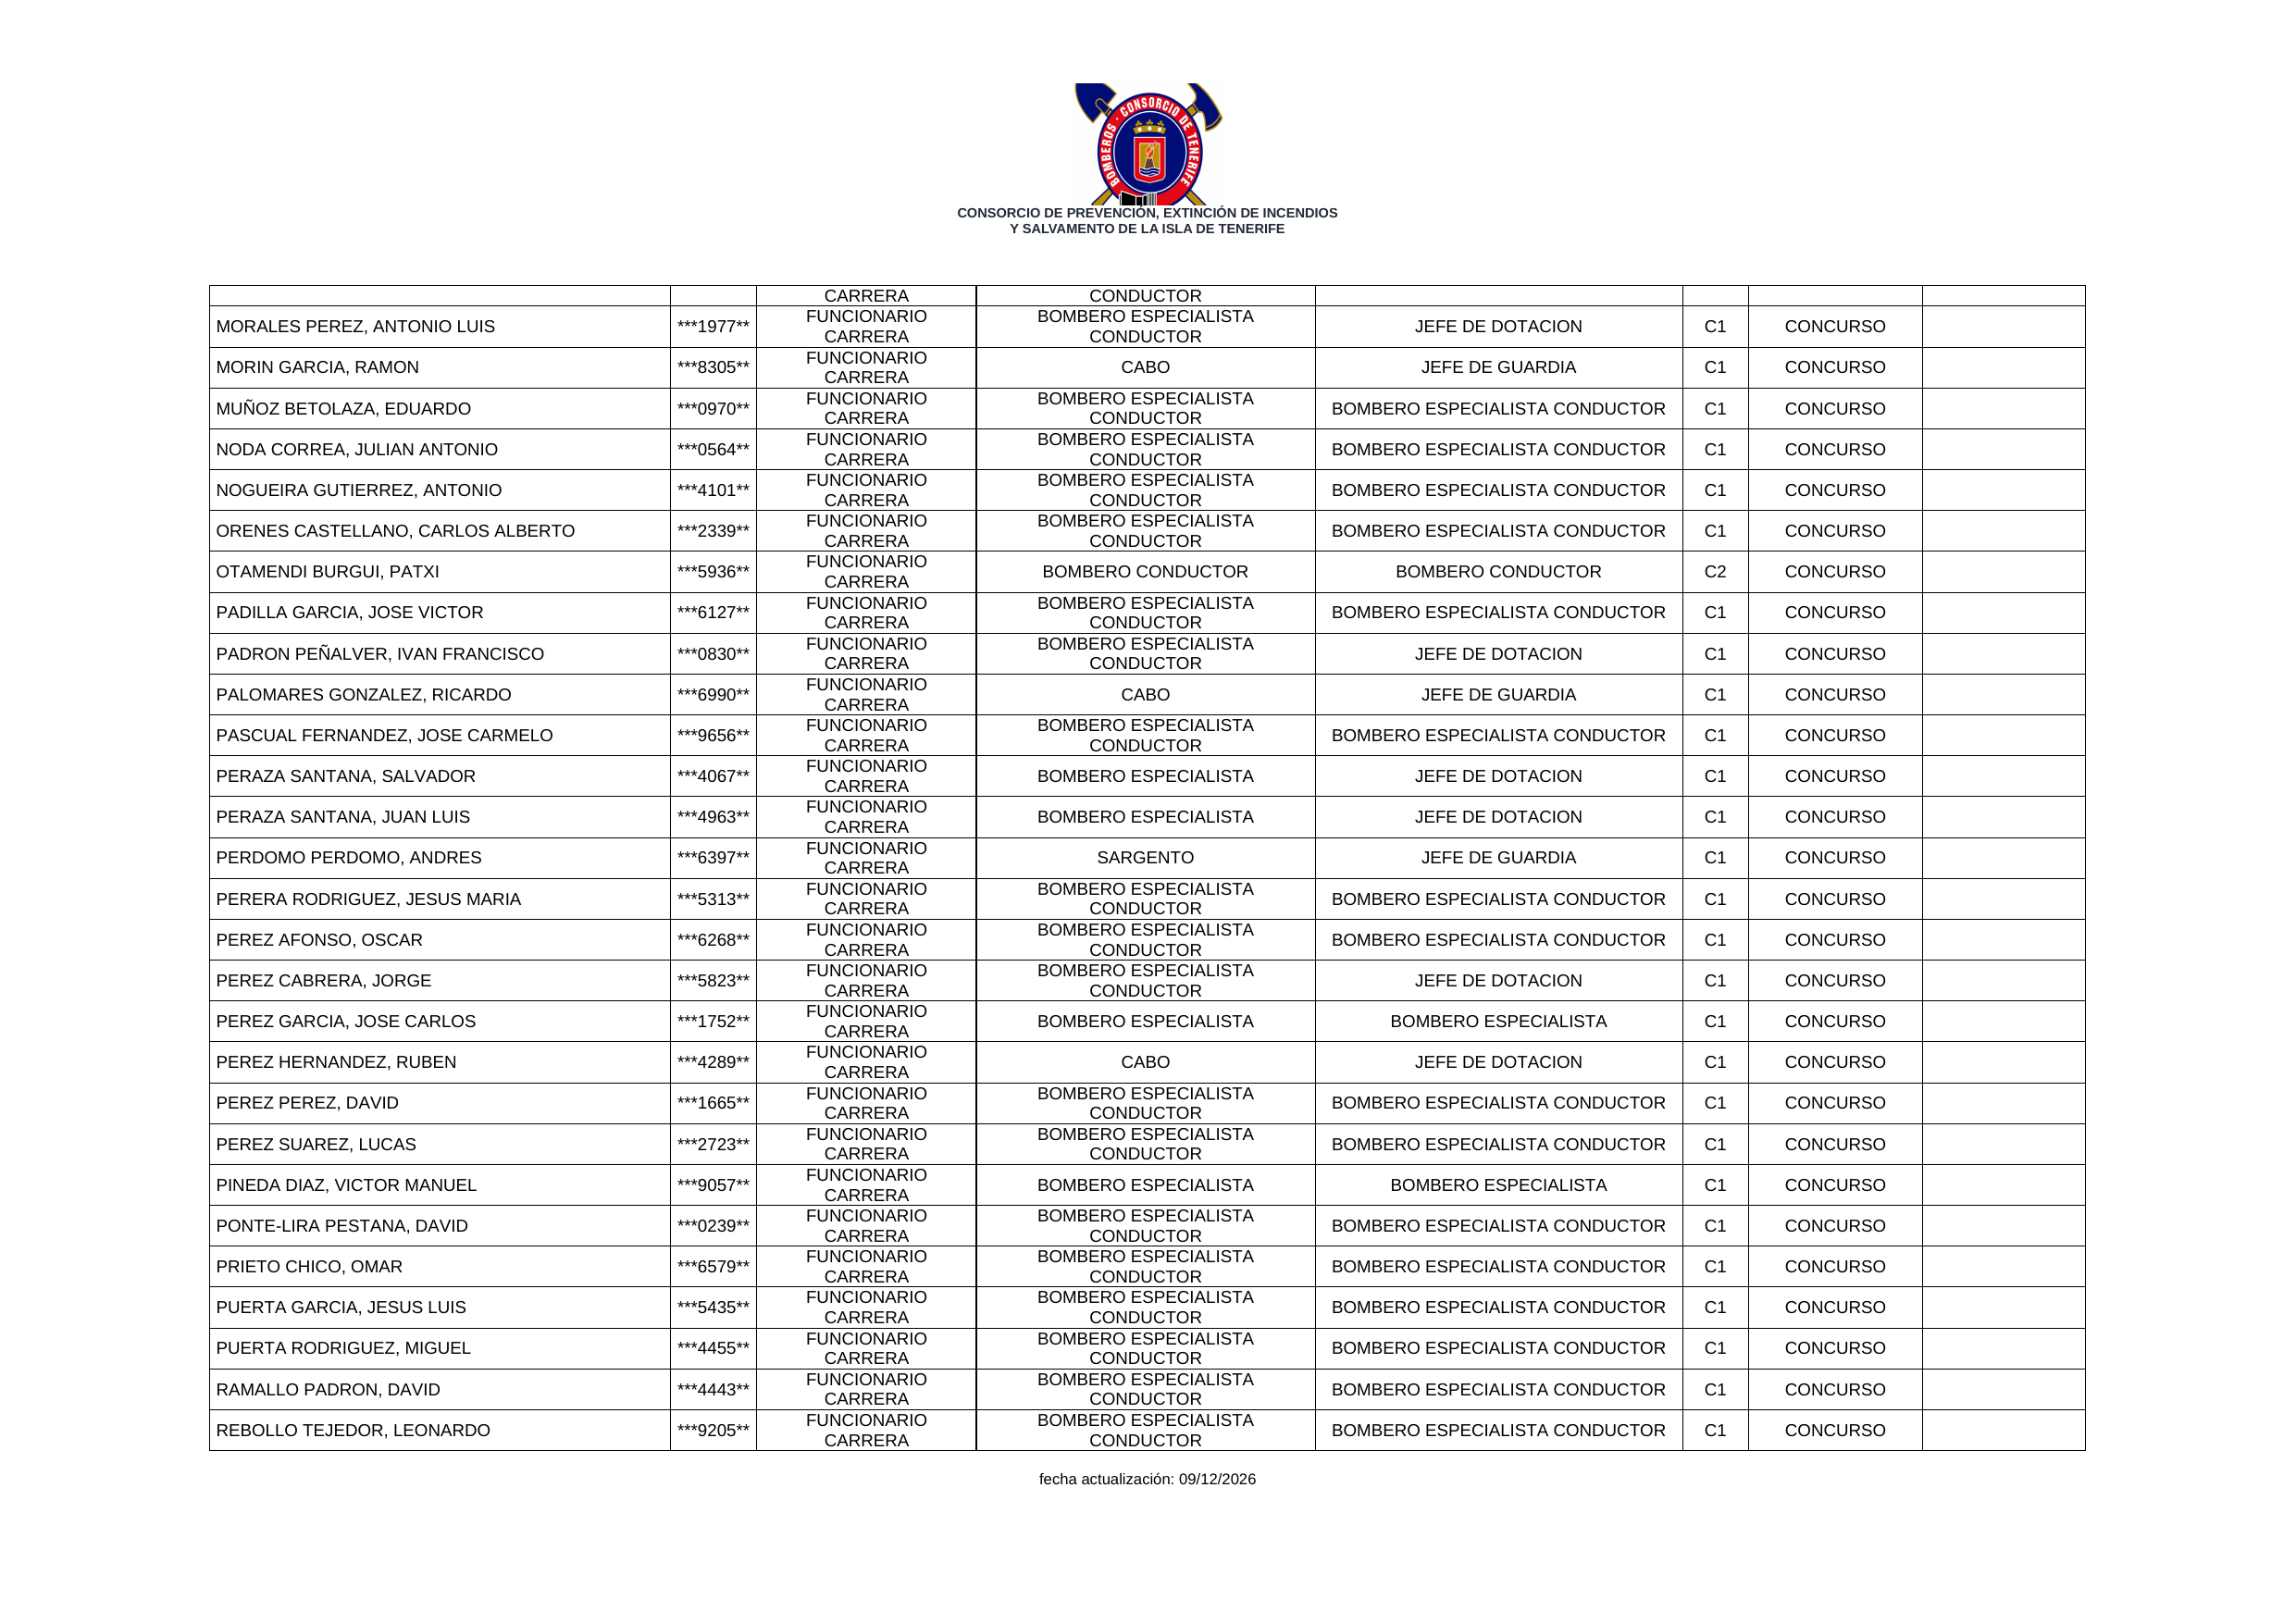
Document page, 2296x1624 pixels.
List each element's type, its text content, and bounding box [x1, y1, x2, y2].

table_cell [1923, 552, 2085, 591]
table_cell CONCURSO [1749, 756, 1922, 796]
table_cell ORENES CASTELLANO, CARLOS ALBERTO [210, 511, 670, 551]
table_cell [1923, 756, 2085, 796]
table_cell PONTE-LIRA PESTANA, DAVID [210, 1206, 670, 1246]
table_cell PINEDA DIAZ, VICTOR MANUEL [210, 1165, 670, 1205]
table_cell ***5823** [671, 961, 756, 1000]
table_cell BOMBERO ESPECIALISTA [1316, 1001, 1682, 1041]
table_cell ***8305** [671, 348, 756, 388]
table_cell BOMBERO ESPECIALISTA CONDUCTOR [1316, 593, 1682, 633]
table_cell CONCURSO [1749, 348, 1922, 388]
table_cell [1923, 1329, 2085, 1369]
table_cell [1923, 1124, 2085, 1164]
table_cell FUNCIONARIO CARRERA [757, 715, 975, 755]
table_cell PADRON PEÑALVER, IVAN FRANCISCO [210, 634, 670, 674]
table_cell BOMBERO ESPECIALISTA [977, 1001, 1315, 1041]
table_cell CONCURSO [1749, 1329, 1922, 1369]
table_cell [210, 286, 670, 305]
table_cell CONCURSO [1749, 838, 1922, 878]
table_cell C1 [1683, 511, 1748, 551]
table_cell ***4101** [671, 470, 756, 510]
table_cell C1 [1683, 675, 1748, 714]
table_cell PUERTA RODRIGUEZ, MIGUEL [210, 1329, 670, 1369]
table_cell ***0239** [671, 1206, 756, 1246]
table_cell FUNCIONARIO CARRERA [757, 511, 975, 551]
table_cell [1923, 1084, 2085, 1123]
table_cell ***6579** [671, 1246, 756, 1286]
table_cell [1923, 306, 2085, 346]
table_cell BOMBERO ESPECIALISTA CONDUCTOR [977, 389, 1315, 428]
table_cell BOMBERO ESPECIALISTA CONDUCTOR [1316, 511, 1682, 551]
table_cell BOMBERO ESPECIALISTA CONDUCTOR [1316, 1206, 1682, 1246]
table_cell FUNCIONARIO CARRERA [757, 756, 975, 796]
table_cell PRIETO CHICO, OMAR [210, 1246, 670, 1286]
table_cell BOMBERO CONDUCTOR [1316, 552, 1682, 591]
table_cell FUNCIONARIO CARRERA [757, 348, 975, 388]
table_cell ***5435** [671, 1287, 756, 1327]
table_cell JEFE DE DOTACION [1316, 756, 1682, 796]
table_cell [1923, 1206, 2085, 1246]
table_cell [1923, 715, 2085, 755]
table_cell C1 [1683, 1329, 1748, 1369]
table_cell BOMBERO CONDUCTOR [977, 552, 1315, 591]
table_cell C1 [1683, 920, 1748, 960]
table_cell BOMBERO ESPECIALISTA CONDUCTOR [977, 879, 1315, 919]
table_cell JEFE DE DOTACION [1316, 634, 1682, 674]
table_cell [1923, 286, 2085, 305]
table_cell PEREZ AFONSO, OSCAR [210, 920, 670, 960]
table_cell CONCURSO [1749, 634, 1922, 674]
table_cell CONCURSO [1749, 593, 1922, 633]
table_cell C1 [1683, 1165, 1748, 1205]
table_cell CONCURSO [1749, 879, 1922, 919]
table_cell BOMBERO ESPECIALISTA CONDUCTOR [977, 1410, 1315, 1450]
table_cell [1923, 634, 2085, 674]
table_cell BOMBERO ESPECIALISTA CONDUCTOR [977, 1329, 1315, 1369]
table_cell CONCURSO [1749, 1410, 1922, 1450]
table_cell FUNCIONARIO CARRERA [757, 470, 975, 510]
table_cell FUNCIONARIO CARRERA [757, 593, 975, 633]
table_cell PERAZA SANTANA, SALVADOR [210, 756, 670, 796]
table_cell JEFE DE DOTACION [1316, 797, 1682, 837]
table_cell PALOMARES GONZALEZ, RICARDO [210, 675, 670, 714]
table_cell FUNCIONARIO CARRERA [757, 879, 975, 919]
table_cell BOMBERO ESPECIALISTA [977, 756, 1315, 796]
table_cell CONCURSO [1749, 675, 1922, 714]
table_cell CONCURSO [1749, 470, 1922, 510]
table_cell PUERTA GARCIA, JESUS LUIS [210, 1287, 670, 1327]
table_cell [1923, 593, 2085, 633]
table_cell ***4067** [671, 756, 756, 796]
table_cell ***2723** [671, 1124, 756, 1164]
table_cell [1923, 879, 2085, 919]
table_cell ***4455** [671, 1329, 756, 1369]
table_cell ***6397** [671, 838, 756, 878]
table_cell ***0970** [671, 389, 756, 428]
table_cell C1 [1683, 961, 1748, 1000]
table_cell BOMBERO ESPECIALISTA CONDUCTOR [977, 593, 1315, 633]
table_cell [1923, 838, 2085, 878]
table_cell C1 [1683, 1410, 1748, 1450]
table_cell BOMBERO ESPECIALISTA CONDUCTOR [1316, 1370, 1682, 1409]
table_cell C1 [1683, 1084, 1748, 1123]
table_cell [1923, 1165, 2085, 1205]
table_cell SARGENTO [977, 838, 1315, 878]
table_cell BOMBERO ESPECIALISTA CONDUCTOR [1316, 389, 1682, 428]
table_cell BOMBERO ESPECIALISTA CONDUCTOR [1316, 715, 1682, 755]
table_cell FUNCIONARIO CARRERA [757, 552, 975, 591]
table_cell C1 [1683, 1246, 1748, 1286]
table_cell ***1665** [671, 1084, 756, 1123]
table_cell PERDOMO PERDOMO, ANDRES [210, 838, 670, 878]
table_cell CONCURSO [1749, 1001, 1922, 1041]
table_cell [1923, 675, 2085, 714]
table_cell C1 [1683, 470, 1748, 510]
table_cell FUNCIONARIO CARRERA [757, 920, 975, 960]
table_cell BOMBERO ESPECIALISTA CONDUCTOR [977, 429, 1315, 469]
table_cell CONCURSO [1749, 429, 1922, 469]
table_cell [671, 286, 756, 305]
table_cell FUNCIONARIO CARRERA [757, 1084, 975, 1123]
table_cell C1 [1683, 429, 1748, 469]
table_cell C1 [1683, 1001, 1748, 1041]
table_cell [1749, 286, 1922, 305]
table_cell BOMBERO ESPECIALISTA CONDUCTOR [977, 715, 1315, 755]
table_cell [1923, 1410, 2085, 1450]
table_cell ***6127** [671, 593, 756, 633]
table_cell [1923, 429, 2085, 469]
table_cell BOMBERO ESPECIALISTA CONDUCTOR [977, 306, 1315, 346]
table_cell CONCURSO [1749, 715, 1922, 755]
table_cell CONCURSO [1749, 1124, 1922, 1164]
table_cell JEFE DE DOTACION [1316, 306, 1682, 346]
table_cell BOMBERO ESPECIALISTA CONDUCTOR [1316, 1246, 1682, 1286]
table_cell ***4963** [671, 797, 756, 837]
table_cell BOMBERO ESPECIALISTA CONDUCTOR [977, 1124, 1315, 1164]
table_cell ***1977** [671, 306, 756, 346]
table_cell [1923, 1287, 2085, 1327]
table_cell FUNCIONARIO CARRERA [757, 797, 975, 837]
table_cell C1 [1683, 306, 1748, 346]
table_cell CONCURSO [1749, 306, 1922, 346]
table_cell PEREZ HERNANDEZ, RUBEN [210, 1042, 670, 1082]
table_cell CABO [977, 675, 1315, 714]
table_cell BOMBERO ESPECIALISTA CONDUCTOR [1316, 879, 1682, 919]
table_cell ***4443** [671, 1370, 756, 1409]
table_cell CONCURSO [1749, 1042, 1922, 1082]
table_cell PEREZ PEREZ, DAVID [210, 1084, 670, 1123]
table_cell [1923, 389, 2085, 428]
table_cell BOMBERO ESPECIALISTA CONDUCTOR [977, 1370, 1315, 1409]
table_cell CABO [977, 348, 1315, 388]
table_cell C1 [1683, 634, 1748, 674]
table_cell CONCURSO [1749, 1084, 1922, 1123]
table_cell ***0564** [671, 429, 756, 469]
table_cell FUNCIONARIO CARRERA [757, 634, 975, 674]
table_cell MORALES PEREZ, ANTONIO LUIS [210, 306, 670, 346]
table_cell CONCURSO [1749, 389, 1922, 428]
table_cell ***1752** [671, 1001, 756, 1041]
table_cell JEFE DE GUARDIA [1316, 348, 1682, 388]
table_cell BOMBERO ESPECIALISTA CONDUCTOR [1316, 1084, 1682, 1123]
table_cell CONCURSO [1749, 1165, 1922, 1205]
table_cell CONCURSO [1749, 1287, 1922, 1327]
table_cell BOMBERO ESPECIALISTA [1316, 1165, 1682, 1205]
table_cell [1923, 470, 2085, 510]
table_cell BOMBERO ESPECIALISTA CONDUCTOR [1316, 1124, 1682, 1164]
table_cell BOMBERO ESPECIALISTA CONDUCTOR [1316, 920, 1682, 960]
table_cell FUNCIONARIO CARRERA [757, 429, 975, 469]
table_cell PERAZA SANTANA, JUAN LUIS [210, 797, 670, 837]
table_cell MUÑOZ BETOLAZA, EDUARDO [210, 389, 670, 428]
table_cell [1923, 511, 2085, 551]
table_cell BOMBERO ESPECIALISTA CONDUCTOR [1316, 1287, 1682, 1327]
table_cell BOMBERO ESPECIALISTA CONDUCTOR [977, 470, 1315, 510]
table_cell CONCURSO [1749, 797, 1922, 837]
table_cell PADILLA GARCIA, JOSE VICTOR [210, 593, 670, 633]
table_cell PERERA RODRIGUEZ, JESUS MARIA [210, 879, 670, 919]
table_cell RAMALLO PADRON, DAVID [210, 1370, 670, 1409]
table_cell ***9205** [671, 1410, 756, 1450]
table_cell CONDUCTOR [977, 286, 1315, 305]
table_cell [1683, 286, 1748, 305]
table_cell REBOLLO TEJEDOR, LEONARDO [210, 1410, 670, 1450]
table_cell [1923, 1370, 2085, 1409]
table_cell C1 [1683, 756, 1748, 796]
table_cell C1 [1683, 797, 1748, 837]
table_cell CONCURSO [1749, 1206, 1922, 1246]
table_cell [1923, 348, 2085, 388]
table_cell CABO [977, 1042, 1315, 1082]
table_cell C1 [1683, 348, 1748, 388]
table_cell ***4289** [671, 1042, 756, 1082]
table_cell C1 [1683, 838, 1748, 878]
table_cell JEFE DE DOTACION [1316, 961, 1682, 1000]
table_cell FUNCIONARIO CARRERA [757, 1042, 975, 1082]
table_cell BOMBERO ESPECIALISTA CONDUCTOR [977, 1206, 1315, 1246]
table_cell [1923, 1001, 2085, 1041]
table_cell FUNCIONARIO CARRERA [757, 1246, 975, 1286]
table_cell ***6268** [671, 920, 756, 960]
table_cell MORIN GARCIA, RAMON [210, 348, 670, 388]
table_cell C1 [1683, 593, 1748, 633]
table_cell CONCURSO [1749, 1370, 1922, 1409]
table_cell C1 [1683, 1287, 1748, 1327]
table_cell C1 [1683, 1206, 1748, 1246]
table_cell CONCURSO [1749, 1246, 1922, 1286]
table_cell C1 [1683, 715, 1748, 755]
table_cell PEREZ CABRERA, JORGE [210, 961, 670, 1000]
table_cell BOMBERO ESPECIALISTA CONDUCTOR [1316, 1410, 1682, 1450]
table_cell [1923, 961, 2085, 1000]
table_cell BOMBERO ESPECIALISTA CONDUCTOR [1316, 1329, 1682, 1369]
table_cell PEREZ SUAREZ, LUCAS [210, 1124, 670, 1164]
table_cell FUNCIONARIO CARRERA [757, 675, 975, 714]
table_cell BOMBERO ESPECIALISTA [977, 797, 1315, 837]
table_cell C1 [1683, 389, 1748, 428]
table_cell CARRERA [757, 286, 975, 305]
table_cell C1 [1683, 1124, 1748, 1164]
table_cell FUNCIONARIO CARRERA [757, 1165, 975, 1205]
table_cell FUNCIONARIO CARRERA [757, 1124, 975, 1164]
table_cell JEFE DE DOTACION [1316, 1042, 1682, 1082]
table_cell CONCURSO [1749, 511, 1922, 551]
table_cell FUNCIONARIO CARRERA [757, 1329, 975, 1369]
table_cell ***9057** [671, 1165, 756, 1205]
table_cell ***6990** [671, 675, 756, 714]
table_cell CONCURSO [1749, 920, 1922, 960]
table_cell [1316, 286, 1682, 305]
table_cell [1923, 1042, 2085, 1082]
table_cell FUNCIONARIO CARRERA [757, 389, 975, 428]
table_cell BOMBERO ESPECIALISTA CONDUCTOR [977, 920, 1315, 960]
table_cell FUNCIONARIO CARRERA [757, 1206, 975, 1246]
table_cell C1 [1683, 879, 1748, 919]
table_cell ***5936** [671, 552, 756, 591]
table_cell JEFE DE GUARDIA [1316, 675, 1682, 714]
table_cell BOMBERO ESPECIALISTA CONDUCTOR [1316, 470, 1682, 510]
table_cell [1923, 797, 2085, 837]
table_cell PASCUAL FERNANDEZ, JOSE CARMELO [210, 715, 670, 755]
table_cell BOMBERO ESPECIALISTA CONDUCTOR [977, 511, 1315, 551]
table_cell FUNCIONARIO CARRERA [757, 1410, 975, 1450]
table_cell BOMBERO ESPECIALISTA CONDUCTOR [977, 961, 1315, 1000]
table_cell BOMBERO ESPECIALISTA CONDUCTOR [1316, 429, 1682, 469]
table_cell FUNCIONARIO CARRERA [757, 1287, 975, 1327]
table_cell NOGUEIRA GUTIERREZ, ANTONIO [210, 470, 670, 510]
table_cell FUNCIONARIO CARRERA [757, 838, 975, 878]
table_cell ***0830** [671, 634, 756, 674]
table_cell C1 [1683, 1042, 1748, 1082]
table_cell BOMBERO ESPECIALISTA [977, 1165, 1315, 1205]
table_cell PEREZ GARCIA, JOSE CARLOS [210, 1001, 670, 1041]
table_cell FUNCIONARIO CARRERA [757, 1370, 975, 1409]
table_cell BOMBERO ESPECIALISTA CONDUCTOR [977, 1246, 1315, 1286]
table_cell OTAMENDI BURGUI, PATXI [210, 552, 670, 591]
table_cell CONCURSO [1749, 552, 1922, 591]
table_cell C1 [1683, 1370, 1748, 1409]
table_cell BOMBERO ESPECIALISTA CONDUCTOR [977, 1084, 1315, 1123]
table_cell BOMBERO ESPECIALISTA CONDUCTOR [977, 634, 1315, 674]
table_cell ***9656** [671, 715, 756, 755]
table_cell FUNCIONARIO CARRERA [757, 306, 975, 346]
table_cell BOMBERO ESPECIALISTA CONDUCTOR [977, 1287, 1315, 1327]
table_cell ***2339** [671, 511, 756, 551]
table_cell JEFE DE GUARDIA [1316, 838, 1682, 878]
table_cell FUNCIONARIO CARRERA [757, 1001, 975, 1041]
table_cell FUNCIONARIO CARRERA [757, 961, 975, 1000]
table_cell NODA CORREA, JULIAN ANTONIO [210, 429, 670, 469]
table_cell [1923, 920, 2085, 960]
table_cell [1923, 1246, 2085, 1286]
table_cell C2 [1683, 552, 1748, 591]
table_cell ***5313** [671, 879, 756, 919]
table_cell CONCURSO [1749, 961, 1922, 1000]
